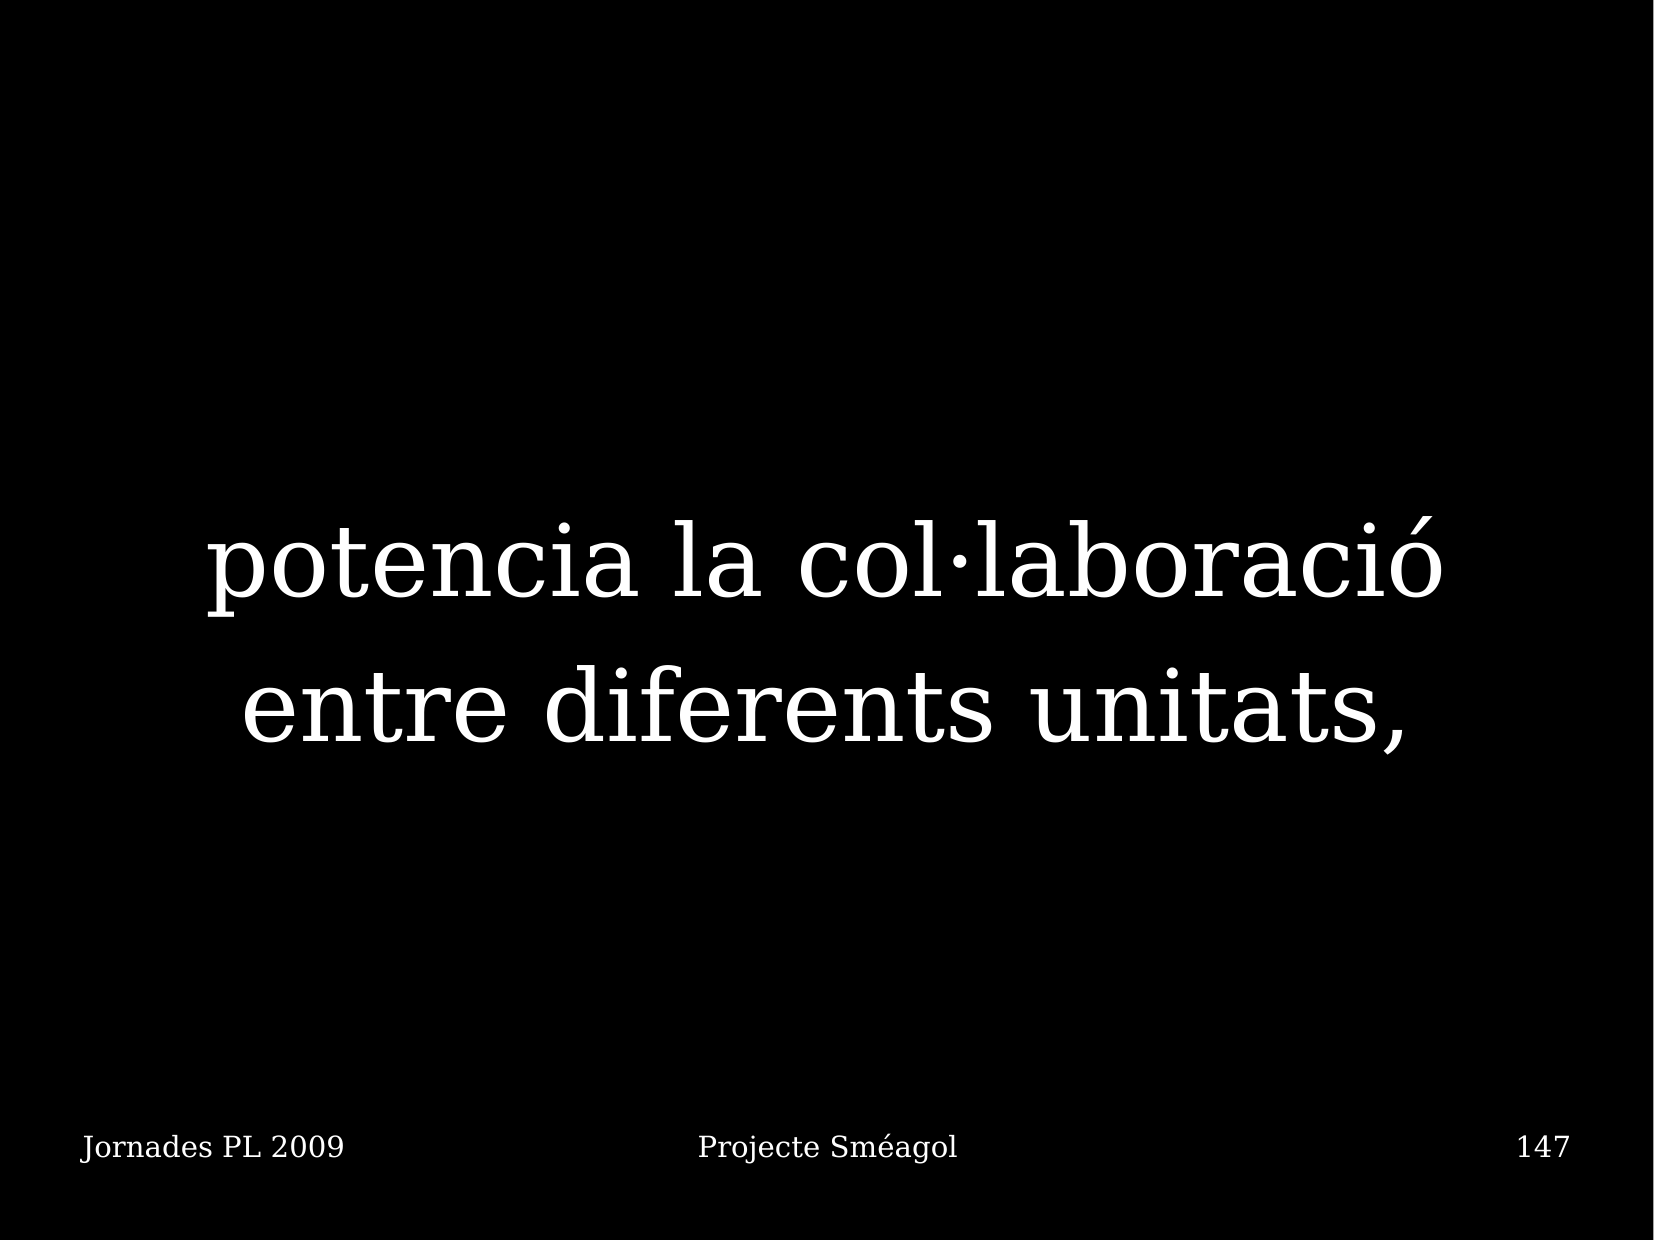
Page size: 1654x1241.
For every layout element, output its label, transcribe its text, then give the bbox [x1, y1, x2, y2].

title potencia la col·laboració entre diferents unitats, [82, 116, 1571, 1124]
